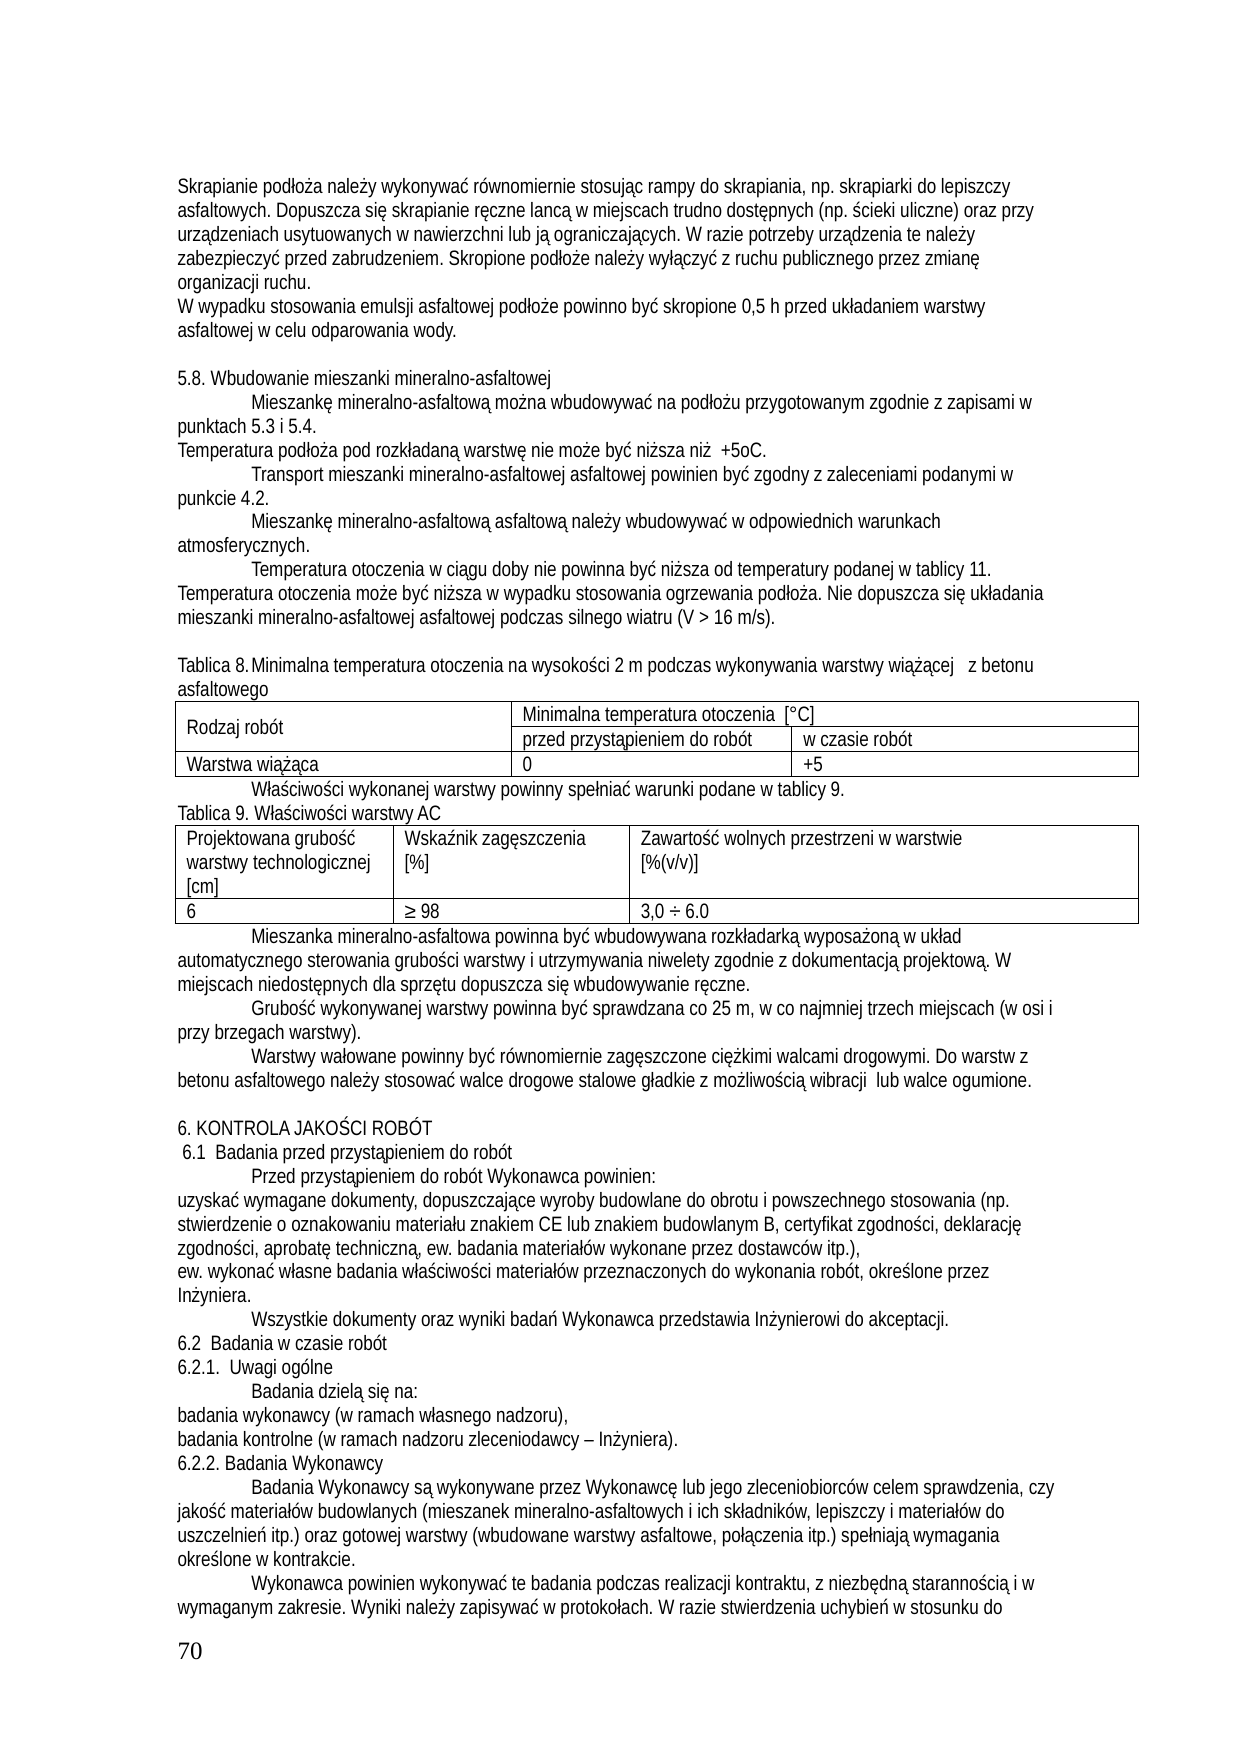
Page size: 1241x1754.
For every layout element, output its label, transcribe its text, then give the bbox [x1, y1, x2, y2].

table_header Projektowana grubość warstwy technologicznej [cm] [176, 826, 393, 898]
text Tablica 8. Minimalna temperatura otoczenia na wysokości 2 m podczas wykonywania warstwy wiążącej z betonu asfaltowego [177, 653, 1063, 701]
table_header Wskaźnik zagęszczenia [%] [394, 826, 629, 898]
table_cell ≥ 98 [394, 899, 629, 923]
text Mieszankę mineralno-asfaltową można wbudowywać na podłożu przygotowanym zgodnie z zapisami w punktach 5.3 i 5.4. [177, 390, 1063, 438]
text Warstwy wałowane powinny być równomiernie zagęszczone ciężkimi walcami drogowymi. Do warstw z betonu asfaltowego należy stosować walce drogowe stalowe gładkie z możliwością wibracji lub walce ogumione. [177, 1044, 1063, 1092]
text Temperatura podłoża pod rozkładaną warstwę nie może być niższa niż +5oC. [177, 438, 1063, 462]
text Wszystkie dokumenty oraz wyniki badań Wykonawca przedstawia Inżynierowi do akceptacji. [177, 1307, 1063, 1331]
text badania kontrolne (w ramach nadzoru zleceniodawcy – Inżyniera). [177, 1427, 1063, 1451]
table_cell +5 [792, 752, 1138, 776]
text ew. wykonać własne badania właściwości materiałów przeznaczonych do wykonania robót, określone przez Inżyniera. [177, 1259, 1063, 1307]
table_cell Warstwa wiążąca [176, 752, 511, 776]
table_cell 3,0 ÷ 6.0 [630, 899, 1138, 923]
text Mieszanka mineralno-asfaltowa powinna być wbudowywana rozkładarką wyposażoną w układ automatycznego sterowania grubości warstwy i utrzymywania niwelety zgodnie z dokumentacją projektową. W miejscach niedostępnych dla sprzętu dopuszcza się wbudowywanie ręczne. [177, 924, 1063, 996]
text uzyskać wymagane dokumenty, dopuszczające wyroby budowlane do obrotu i powszechnego stosowania (np. stwierdzenie o oznakowaniu materiału znakiem CE lub znakiem budowlanym B, certyfikat zgodności, deklarację zgodności, aprobatę techniczną, ew. badania materiałów wykonane przez dostawców itp.), [177, 1188, 1063, 1259]
text Grubość wykonywanej warstwy powinna być sprawdzana co 25 m, w co najmniej trzech miejscach (w osi i przy brzegach warstwy). [177, 996, 1063, 1044]
text Badania dzielą się na: [177, 1379, 1063, 1403]
text Tablica 9. Właściwości warstwy AC [177, 801, 1063, 825]
text Przed przystąpieniem do robót Wykonawca powinien: [177, 1164, 1063, 1188]
table_cell przed przystąpieniem do robót [512, 727, 791, 751]
text Właściwości wykonanej warstwy powinny spełniać warunki podane w tablicy 9. [177, 777, 1063, 801]
table_header Zawartość wolnych przestrzeni w warstwie [%(v/v)] [630, 826, 1138, 898]
text 6.2.2. Badania Wykonawcy [177, 1451, 1063, 1475]
text W wypadku stosowania emulsji asfaltowej podłoże powinno być skropione 0,5 h przed układaniem warstwy asfaltowej w celu odparowania wody. [177, 294, 1063, 342]
table_cell w czasie robót [792, 727, 1138, 751]
text Temperatura otoczenia w ciągu doby nie powinna być niższa od temperatury podanej w tablicy 11. Temperatura otoczenia może być niższa w wypadku stosowania ogrzewania podłoża. Nie dopuszcza się układania mieszanki mineralno-asfaltowej asfaltowej podczas silnego wiatru (V > 16 m/s). [177, 557, 1063, 629]
text Wykonawca powinien wykonywać te badania podczas realizacji kontraktu, z niezbędną starannością i w wymaganym zakresie. Wyniki należy zapisywać w protokołach. W razie stwierdzenia uchybień w stosunku do [177, 1571, 1063, 1619]
text Badania Wykonawcy są wykonywane przez Wykonawcę lub jego zleceniobiorców celem sprawdzenia, czy jakość materiałów budowlanych (mieszanek mineralno-asfaltowych i ich składników, lepiszczy i materiałów do uszczelnień itp.) oraz gotowej warstwy (wbudowane warstwy asfaltowe, połączenia itp.) spełniają wymagania określone w kontrakcie. [177, 1475, 1063, 1571]
text 6.1 Badania przed przystąpieniem do robót [177, 1140, 1063, 1164]
text 6.2.1. Uwagi ogólne [177, 1355, 1063, 1379]
table_cell 0 [512, 752, 791, 776]
text Transport mieszanki mineralno-asfaltowej asfaltowej powinien być zgodny z zaleceniami podanymi w punkcie 4.2. [177, 462, 1063, 509]
table_header Minimalna temperatura otoczenia [°C] [512, 702, 1138, 726]
table_header Rodzaj robót [176, 702, 511, 751]
text 6.2 Badania w czasie robót [177, 1331, 1063, 1355]
text Skrapianie podłoża należy wykonywać równomiernie stosując rampy do skrapiania, np. skrapiarki do lepiszczy asfaltowych. Dopuszcza się skrapianie ręczne lancą w miejscach trudno dostępnych (np. ścieki uliczne) oraz przy urządzeniach usytuowanych w nawierzchni lub ją ograniczających. W razie potrzeby urządzenia te należy zabezpieczyć przed zabrudzeniem. Skropione podłoże należy wyłączyć z ruchu publicznego przez zmianę organizacji ruchu. [177, 174, 1063, 294]
text Mieszankę mineralno-asfaltową asfaltową należy wbudowywać w odpowiednich warunkach atmosferycznych. [177, 509, 1063, 557]
text 6. KONTROLA JAKOŚCI ROBÓT [177, 1116, 1063, 1140]
text badania wykonawcy (w ramach własnego nadzoru), [177, 1403, 1063, 1427]
table_cell 6 [176, 899, 393, 923]
text 5.8. Wbudowanie mieszanki mineralno-asfaltowej [177, 366, 1063, 390]
